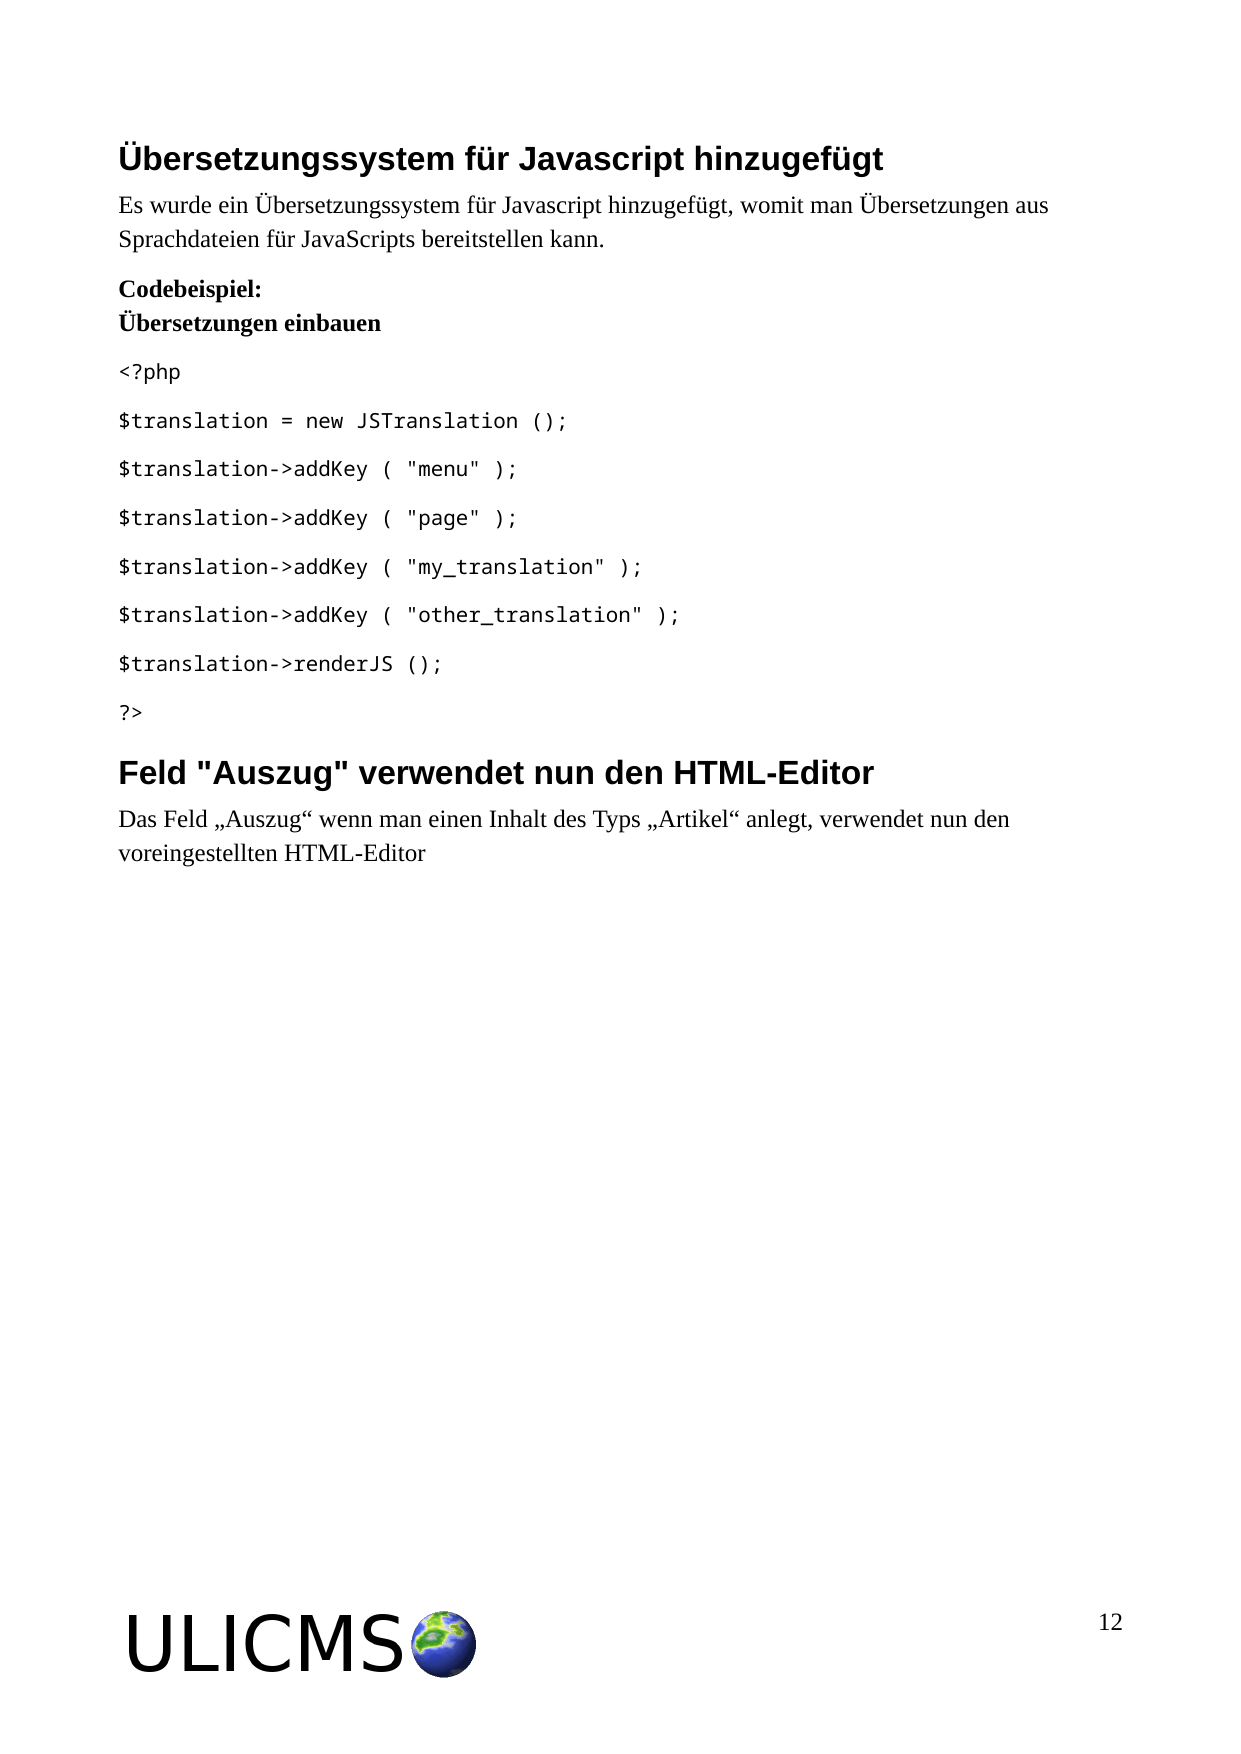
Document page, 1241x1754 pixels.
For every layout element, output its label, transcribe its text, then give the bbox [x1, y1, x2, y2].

text ?> [118, 698, 1123, 726]
text $translation->addKey ( "page" ); [118, 503, 1123, 532]
text Es wurde ein Übersetzungssystem für Javascript hinzugefügt, womit man Übersetzungen aus Sprachdateien für JavaScripts bereitstellen kann. [118, 190, 1123, 253]
text $translation->renderJS (); [118, 649, 1123, 677]
subtitle Feld "Auszug" verwendet nun den HTML-Editor [118, 753, 1123, 791]
text $translation->addKey ( "other_translation" ); [118, 600, 1123, 629]
text Das Feld „Auszug“ wenn man einen Inhalt des Typs „Artikel“ anlegt, verwendet nun den voreingestellten HTML-Editor [118, 804, 1123, 867]
text $translation->addKey ( "my_translation" ); [118, 552, 1123, 580]
text <?php [118, 357, 1123, 386]
text Codebeispiel: Übersetzungen einbauen [118, 274, 1123, 337]
text $translation->addKey ( "menu" ); [118, 454, 1123, 483]
subtitle Übersetzungssystem für Javascript hinzugefügt [118, 139, 1123, 178]
picture [118, 1607, 479, 1681]
text $translation = new JSTranslation (); [118, 406, 1123, 434]
